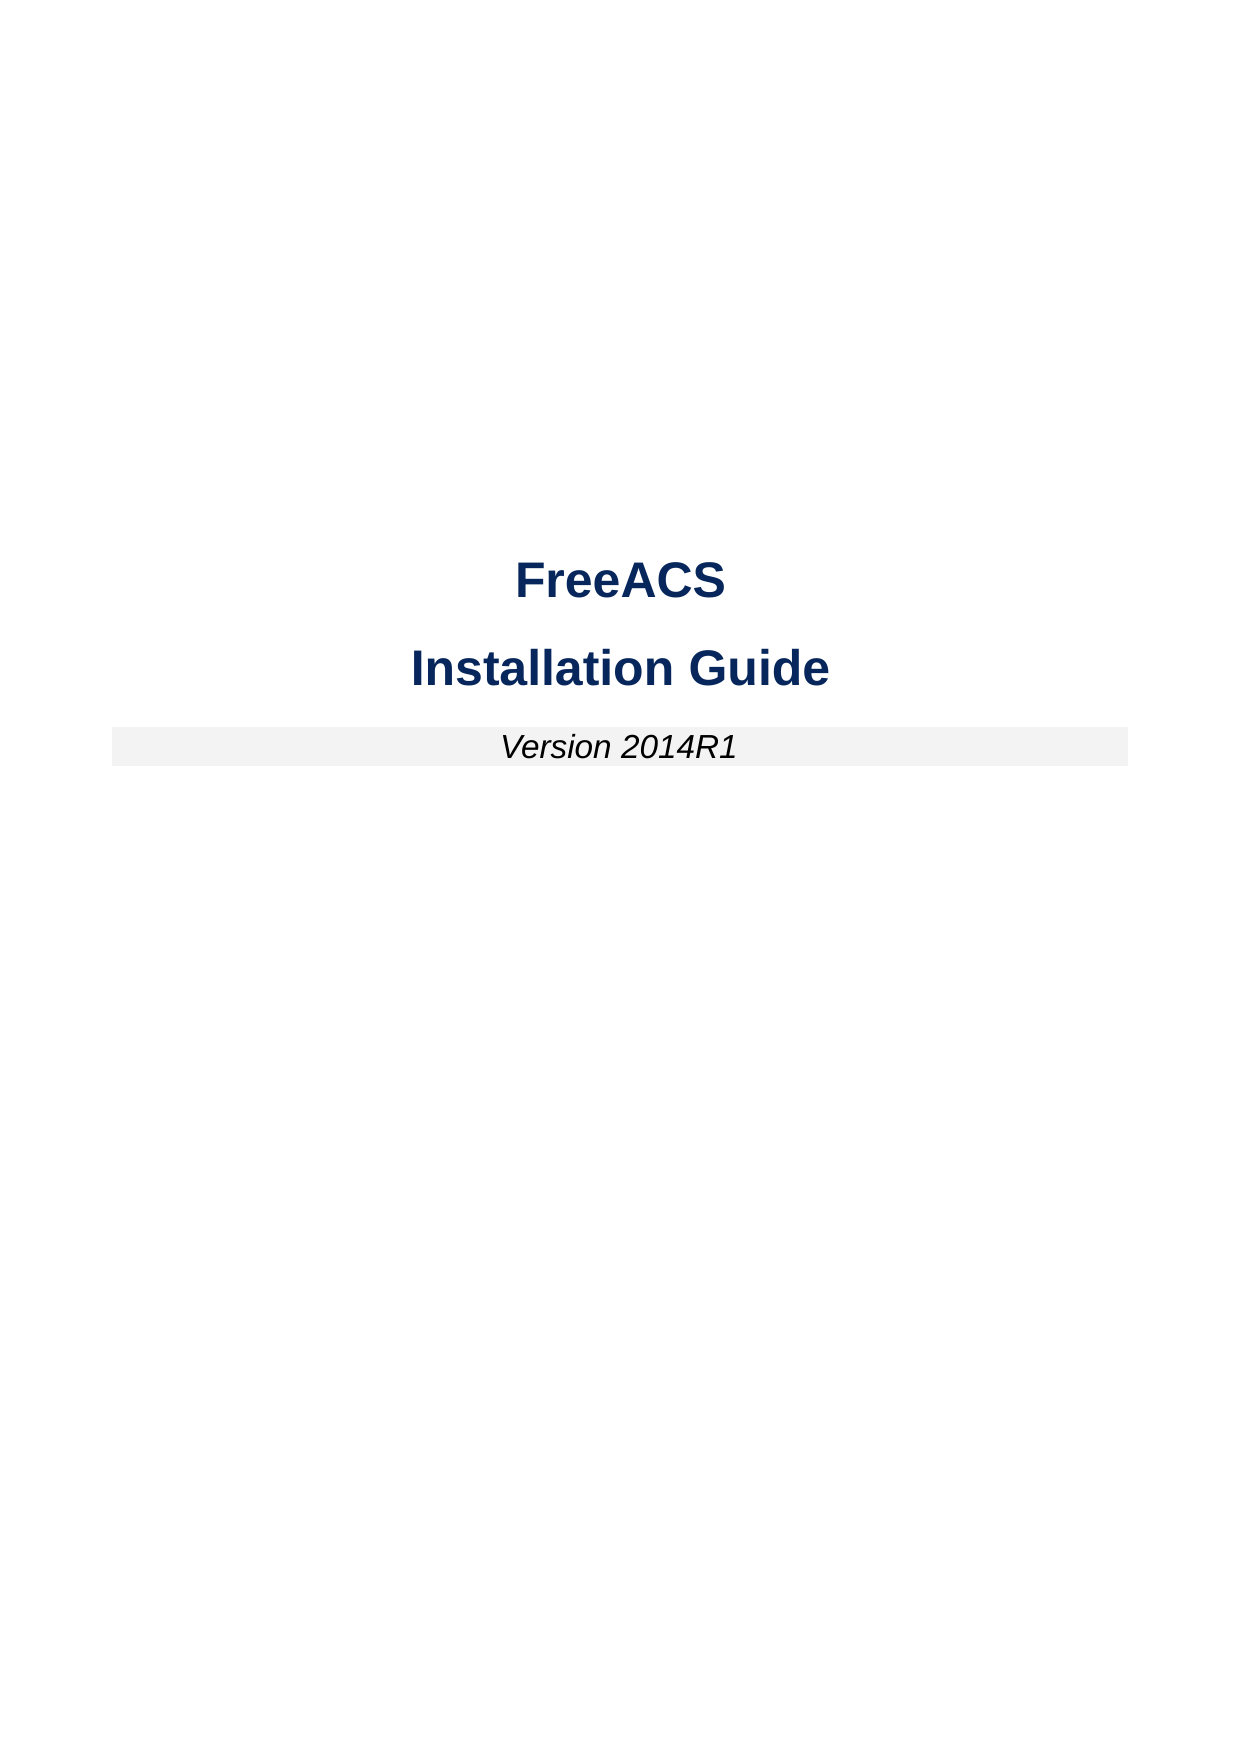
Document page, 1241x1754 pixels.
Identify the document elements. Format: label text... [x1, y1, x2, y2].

title FreeACS [112, 550, 1128, 607]
title Installation Guide [112, 639, 1128, 696]
title Version 2014R1 [112, 727, 1128, 766]
